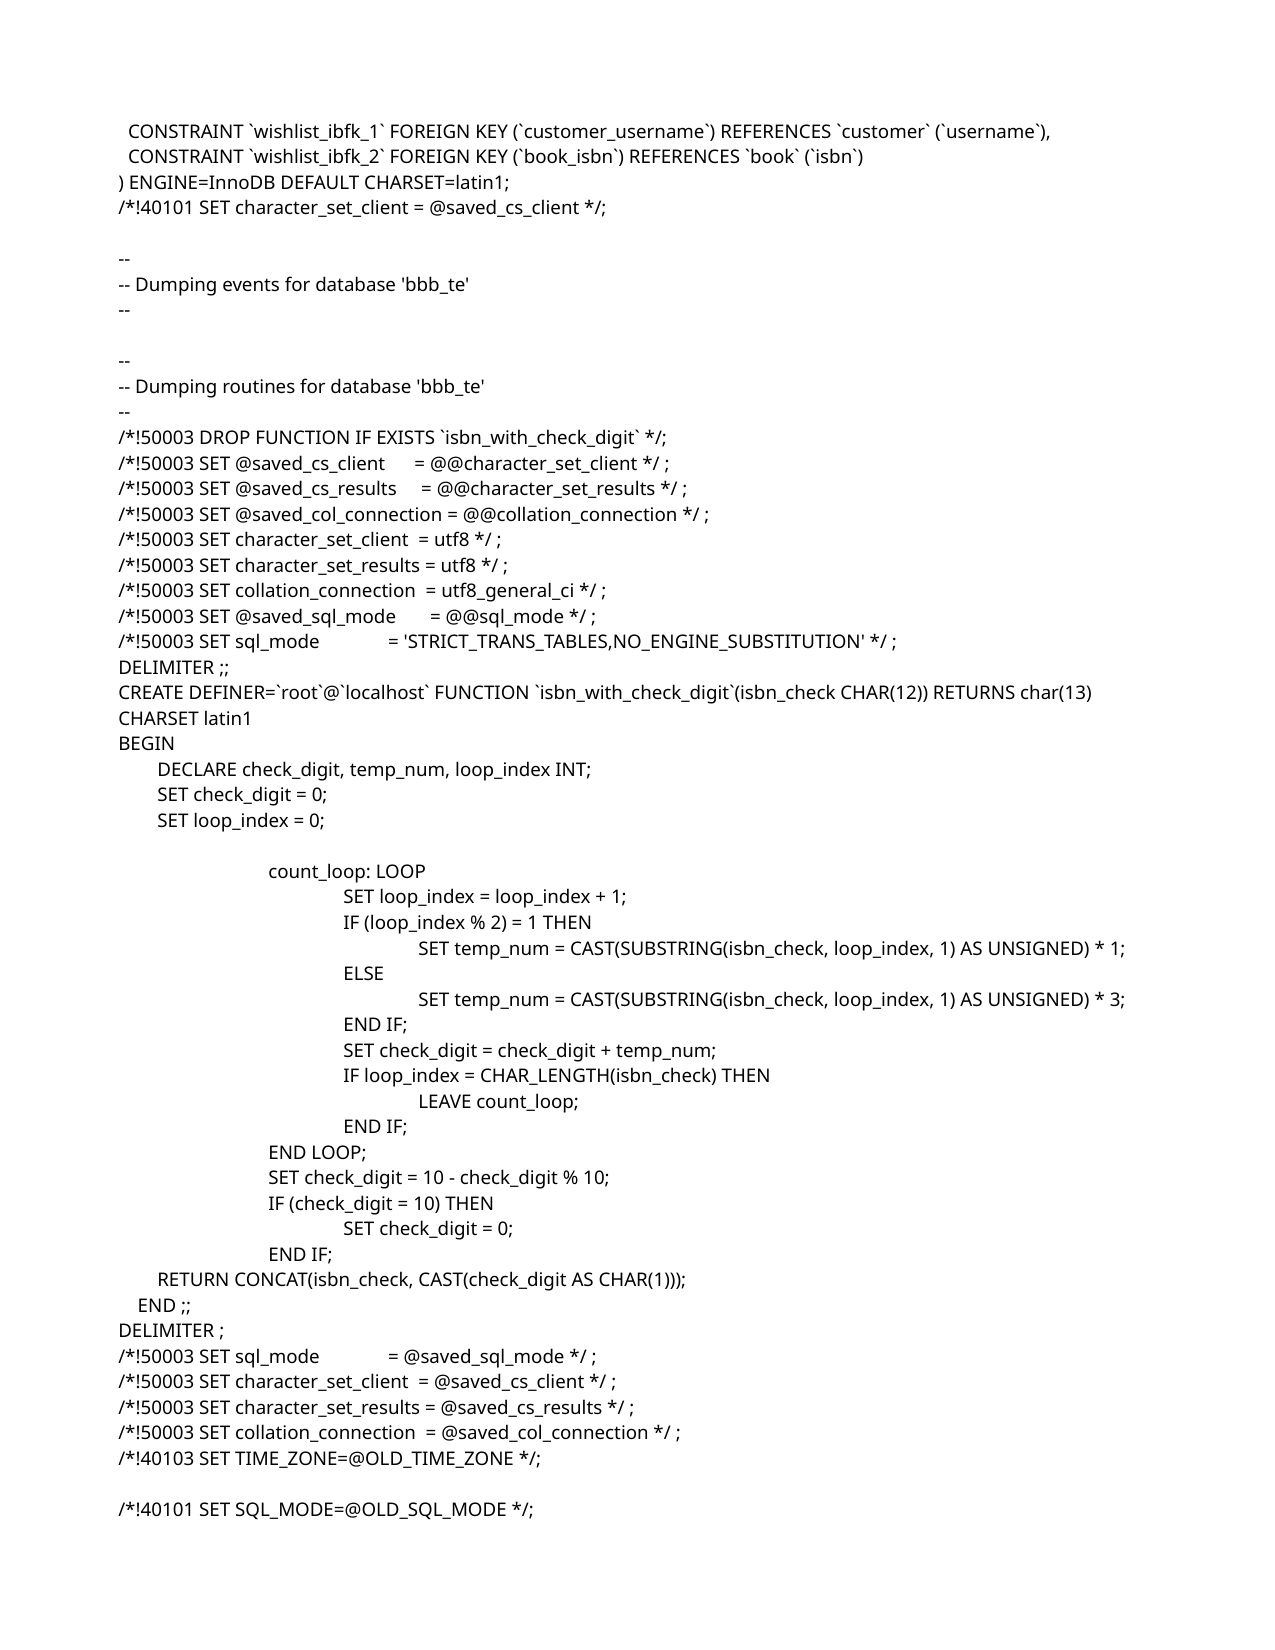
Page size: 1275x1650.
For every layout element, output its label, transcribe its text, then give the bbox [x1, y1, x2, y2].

text /*!40101 SET SQL_MODE=@OLD_SQL_MODE */; [118, 1496, 1157, 1522]
text LEAVE count_loop; [118, 1088, 1157, 1113]
text /*!50003 SET @saved_cs_client = @@character_set_client */ ; [118, 450, 1157, 475]
text /*!40103 SET TIME_ZONE=@OLD_TIME_ZONE */; [118, 1445, 1157, 1471]
text IF (loop_index % 2) = 1 THEN [118, 909, 1157, 935]
text END LOOP; [118, 1139, 1157, 1164]
text SET temp_num = CAST(SUBSTRING(isbn_check, loop_index, 1) AS UNSIGNED) * 3; [118, 986, 1157, 1011]
text /*!50003 SET @saved_cs_results = @@character_set_results */ ; [118, 475, 1157, 501]
text BEGIN [118, 731, 1157, 756]
text SET loop_index = loop_index + 1; [118, 884, 1157, 909]
text END IF; [118, 1113, 1157, 1139]
text SET loop_index = 0; [118, 807, 1157, 833]
text RETURN CONCAT(isbn_check, CAST(check_digit AS CHAR(1))); [118, 1267, 1157, 1292]
text CREATE DEFINER=`root`@`localhost` FUNCTION `isbn_with_check_digit`(isbn_check CHAR(12)) RETURNS char(13) CHARSET latin1 [118, 679, 1157, 731]
text /*!50003 SET collation_connection = utf8_general_ci */ ; [118, 577, 1157, 603]
text DELIMITER ; [118, 1318, 1157, 1343]
text -- Dumping events for database 'bbb_te' [118, 271, 1157, 297]
text IF (check_digit = 10) THEN [118, 1190, 1157, 1216]
text -- [118, 246, 1157, 271]
text -- [118, 399, 1157, 424]
text END IF; [118, 1011, 1157, 1037]
text /*!50003 SET sql_mode = 'STRICT_TRANS_TABLES,NO_ENGINE_SUBSTITUTION' */ ; [118, 628, 1157, 654]
text ELSE [118, 960, 1157, 986]
text CONSTRAINT `wishlist_ibfk_2` FOREIGN KEY (`book_isbn`) REFERENCES `book` (`isbn`) [118, 144, 1157, 169]
text /*!50003 SET @saved_col_connection = @@collation_connection */ ; [118, 501, 1157, 526]
text SET temp_num = CAST(SUBSTRING(isbn_check, loop_index, 1) AS UNSIGNED) * 1; [118, 935, 1157, 960]
text -- [118, 348, 1157, 373]
text /*!50003 SET collation_connection = @saved_col_connection */ ; [118, 1420, 1157, 1445]
text count_loop: LOOP [118, 858, 1157, 884]
text /*!50003 SET sql_mode = @saved_sql_mode */ ; [118, 1343, 1157, 1369]
text /*!50003 SET character_set_results = utf8 */ ; [118, 552, 1157, 577]
text END IF; [118, 1241, 1157, 1267]
text SET check_digit = check_digit + temp_num; [118, 1037, 1157, 1062]
text -- [118, 297, 1157, 322]
text DECLARE check_digit, temp_num, loop_index INT; [118, 756, 1157, 782]
text SET check_digit = 0; [118, 1216, 1157, 1241]
text /*!50003 SET character_set_results = @saved_cs_results */ ; [118, 1394, 1157, 1420]
text ) ENGINE=InnoDB DEFAULT CHARSET=latin1; [118, 169, 1157, 195]
text -- Dumping routines for database 'bbb_te' [118, 373, 1157, 399]
text /*!50003 DROP FUNCTION IF EXISTS `isbn_with_check_digit` */; [118, 424, 1157, 450]
text /*!50003 SET character_set_client = @saved_cs_client */ ; [118, 1369, 1157, 1394]
text DELIMITER ;; [118, 654, 1157, 679]
text /*!50003 SET @saved_sql_mode = @@sql_mode */ ; [118, 603, 1157, 628]
text IF loop_index = CHAR_LENGTH(isbn_check) THEN [118, 1062, 1157, 1088]
text CONSTRAINT `wishlist_ibfk_1` FOREIGN KEY (`customer_username`) REFERENCES `customer` (`username`), [118, 118, 1157, 144]
text END ;; [118, 1292, 1157, 1318]
text /*!40101 SET character_set_client = @saved_cs_client */; [118, 195, 1157, 220]
text /*!50003 SET character_set_client = utf8 */ ; [118, 526, 1157, 552]
text SET check_digit = 0; [118, 782, 1157, 807]
text SET check_digit = 10 - check_digit % 10; [118, 1164, 1157, 1190]
